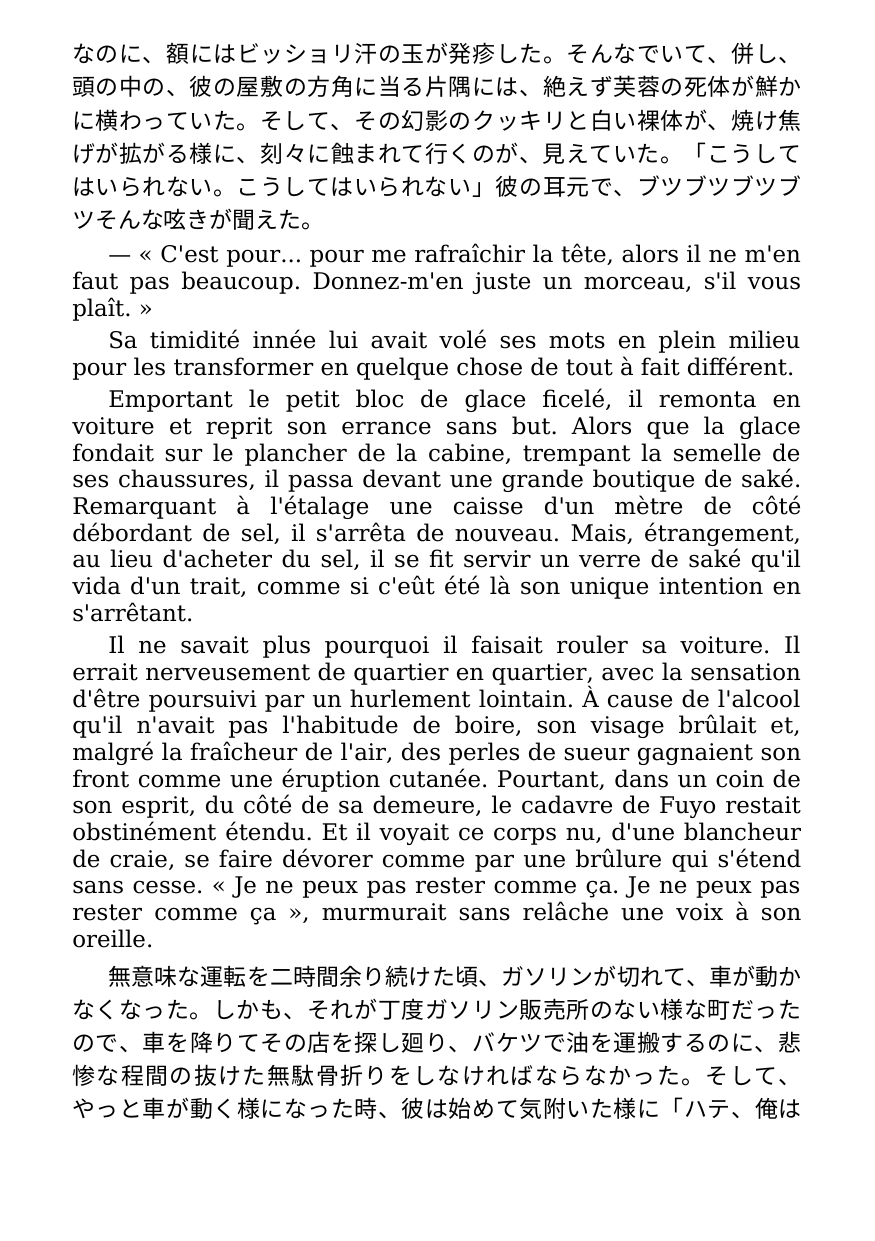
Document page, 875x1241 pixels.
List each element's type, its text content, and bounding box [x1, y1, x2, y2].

text Il ne savait plus pourquoi il faisait rouler sa voiture. Il errait nerveusement de quartier en quartier, avec la sensation d'être poursuivi par un hurlement lointain. À cause de l'alcool qu'il n'avait pas l'habitude de boire, son visage brûlait et, malgré la fraîcheur de l'air, des perles de sueur gagnaient son front comme une éruption cutanée. Pourtant, dans un coin de son esprit, du côté de sa demeure, le cadavre de Fuyo restait obstinément étendu. Et il voyait ce corps nu, d'une blancheur de craie, se faire dévorer comme par une brûlure qui s'étend sans cesse. « Je ne peux pas rester comme ça. Je ne peux pas rester comme ça », murmurait sans relâche une voix à son oreille. [72, 632, 802, 952]
text 無意味な運転を二時間余り続けた頃、ガソリンが切れて、車が動かなくなった。しかも、それが丁度ガソリン販売所のない様な町だったので、車を降りてその店を探し廻り、バケツで油を運搬するのに、悲惨な程間の抜けた無駄骨折りをしなければならなかった。そして、やっと車が動く様になった時、彼は始めて気附いた様に「ハテ、俺は [72, 958, 802, 1124]
text なのに、額にはビッショリ汗の玉が発疹した。そんなでいて、併し、頭の中の、彼の屋敷の方角に当る片隅には、絶えず芙蓉の死体が鮮かに横わっていた。そして、その幻影のクッキリと白い裸体が、焼け焦げが拡がる様に、刻々に蝕まれて行くのが、見えていた。「こうしてはいられない。こうしてはいられない」彼の耳元で、ブツブツブツブツそんな呟きが聞えた。 [72, 36, 802, 235]
text Sa timidité innée lui avait volé ses mots en plein milieu pour les transformer en quelque chose de tout à fait différent. [72, 327, 802, 381]
text Emportant le petit bloc de glace ficelé, il remonta en voiture et reprit son errance sans but. Alors que la glace fondait sur le plancher de la cabine, trempant la semelle de ses chaussures, il passa devant une grande boutique de saké. Remarquant à l'étalage une caisse d'un mètre de côté débordant de sel, il s'arrêta de nouveau. Mais, étrangement, au lieu d'acheter du sel, il se fit servir un verre de saké qu'il vida d'un trait, comme si c'eût été là son unique intention en s'arrêtant. [72, 387, 802, 627]
text — « C'est pour... pour me rafraîchir la tête, alors il ne m'en faut pas beaucoup. Donnez-m'en juste un morceau, s'il vous plaît. » [72, 241, 802, 321]
